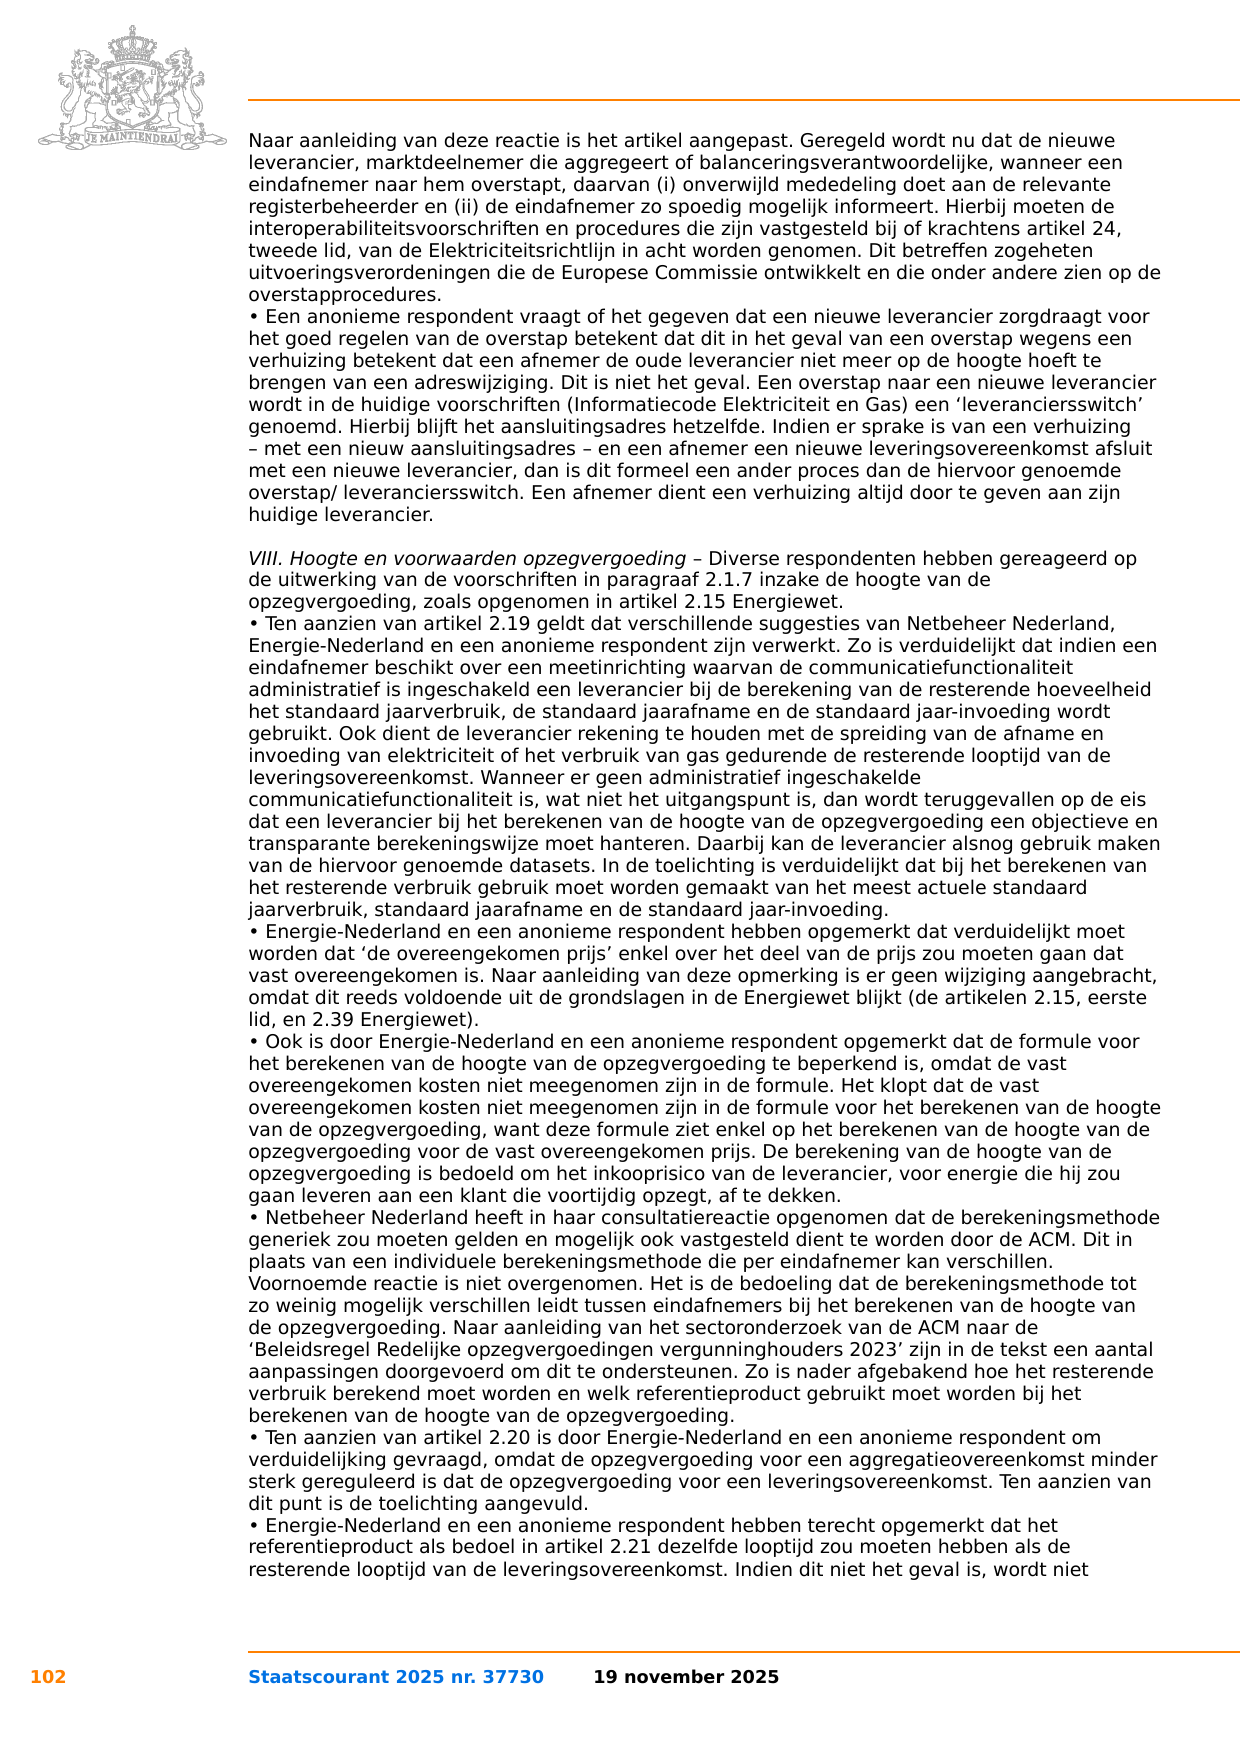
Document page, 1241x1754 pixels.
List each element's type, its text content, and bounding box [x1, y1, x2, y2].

picture [38, 25, 227, 150]
text • Ook is door Energie-Nederland en een anonieme respondent opgemerkt dat de formule voor het berekenen van de hoogte van de opzegvergoeding te beperkend is, omdat de vast overeengekomen kosten niet meegenomen zijn in de formule. Het klopt dat de vast overeengekomen kosten niet meegenomen zijn in de formule voor het berekenen van de hoogte van de opzegvergoeding, want deze formule ziet enkel op het berekenen van de hoogte van de opzegvergoeding voor de vast overeengekomen prijs. De berekening van de hoogte van de opzegvergoeding is bedoeld om het inkooprisico van de leverancier, voor energie die hij zou gaan leveren aan een klant die voortijdig opzegt, af te dekken. [248, 1031, 1163, 1207]
text • Ten aanzien van artikel 2.20 is door Energie-Nederland en een anonieme respondent om verduidelijking gevraagd, omdat de opzegvergoeding voor een aggregatieovereenkomst minder sterk gereguleerd is dat de opzegvergoeding voor een leveringsovereenkomst. Ten aanzien van dit punt is de toelichting aangevuld. [248, 1427, 1163, 1514]
text • Een anonieme respondent vraagt of het gegeven dat een nieuwe leverancier zorgdraagt voor het goed regelen van de overstap betekent dat dit in het geval van een overstap wegens een verhuizing betekent dat een afnemer de oude leverancier niet meer op de hoogte hoeft te brengen van een adreswijziging. Dit is niet het geval. Een overstap naar een nieuwe leverancier wordt in de huidige voorschriften (Informatiecode Elektriciteit en Gas) een ‘leveranciersswitch’ genoemd. Hierbij blijft het aansluitingsadres hetzelfde. Indien er sprake is van een verhuizing – met een nieuw aansluitingsadres – en een afnemer een nieuwe leveringsovereenkomst afsluit met een nieuwe leverancier, dan is dit formeel een ander proces dan de hiervoor genoemde overstap/ leveranciersswitch. Een afnemer dient een verhuizing altijd door te geven aan zijn huidige leverancier. [248, 306, 1163, 526]
text • Netbeheer Nederland heeft in haar consultatiereactie opgenomen dat de berekeningsmethode generiek zou moeten gelden en mogelijk ook vastgesteld dient te worden door de ACM. Dit in plaats van een individuele berekeningsmethode die per eindafnemer kan verschillen. Voornoemde reactie is niet overgenomen. Het is de bedoeling dat de berekeningsmethode tot zo weinig mogelijk verschillen leidt tussen eindafnemers bij het berekenen van de hoogte van de opzegvergoeding. Naar aanleiding van het sectoronderzoek van de ACM naar de ‘Beleidsregel Redelijke opzegvergoedingen vergunninghouders 2023’ zijn in de tekst een aantal aanpassingen doorgevoerd om dit te ondersteunen. Zo is nader afgebakend hoe het resterende verbruik berekend moet worden en welk referentieproduct gebruikt moet worden bij het berekenen van de hoogte van de opzegvergoeding. [248, 1207, 1163, 1427]
text • Ten aanzien van artikel 2.19 geldt dat verschillende suggesties van Netbeheer Nederland, Energie-Nederland en een anonieme respondent zijn verwerkt. Zo is verduidelijkt dat indien een eindafnemer beschikt over een meetinrichting waarvan de communicatiefunctionaliteit administratief is ingeschakeld een leverancier bij de berekening van de resterende hoeveelheid het standaard jaarverbruik, de standaard jaarafname en de standaard jaar-invoeding wordt gebruikt. Ook dient de leverancier rekening te houden met de spreiding van de afname en invoeding van elektriciteit of het verbruik van gas gedurende de resterende looptijd van de leveringsovereenkomst. Wanneer er geen administratief ingeschakelde communicatiefunctionaliteit is, wat niet het uitgangspunt is, dan wordt teruggevallen op de eis dat een leverancier bij het berekenen van de hoogte van de opzegvergoeding een objectieve en transparante berekeningswijze moet hanteren. Daarbij kan de leverancier alsnog gebruik maken van de hiervoor genoemde datasets. In de toelichting is verduidelijkt dat bij het berekenen van het resterende verbruik gebruik moet worden gemaakt van het meest actuele standaard jaarverbruik, standaard jaarafname en de standaard jaar-invoeding. [248, 613, 1163, 921]
text • Energie-Nederland en een anonieme respondent hebben opgemerkt dat verduidelijkt moet worden dat ‘de overeengekomen prijs’ enkel over het deel van de prijs zou moeten gaan dat vast overeengekomen is. Naar aanleiding van deze opmerking is er geen wijziging aangebracht, omdat dit reeds voldoende uit de grondslagen in de Energiewet blijkt (de artikelen 2.15, eerste lid, en 2.39 Energiewet). [248, 921, 1163, 1031]
text • Energie-Nederland en een anonieme respondent hebben terecht opgemerkt dat het referentieproduct als bedoel in artikel 2.21 dezelfde looptijd zou moeten hebben als de resterende looptijd van de leveringsovereenkomst. Indien dit niet het geval is, wordt niet [248, 1514, 1163, 1580]
text VIII. Hoogte en voorwaarden opzegvergoeding – Diverse respondenten hebben gereageerd op de uitwerking van de voorschriften in paragraaf 2.1.7 inzake de hoogte van de opzegvergoeding, zoals opgenomen in artikel 2.15 Energiewet. [248, 547, 1163, 613]
text Naar aanleiding van deze reactie is het artikel aangepast. Geregeld wordt nu dat de nieuwe leverancier, marktdeelnemer die aggregeert of balanceringsverantwoordelijke, wanneer een eindafnemer naar hem overstapt, daarvan (i) onverwijld mededeling doet aan de relevante registerbeheerder en (ii) de eindafnemer zo spoedig mogelijk informeert. Hierbij moeten de interoperabiliteitsvoorschriften en procedures die zijn vastgesteld bij of krachtens artikel 24, tweede lid, van de Elektriciteitsrichtlijn in acht worden genomen. Dit betreffen zogeheten uitvoeringsverordeningen die de Europese Commissie ontwikkelt en die onder andere zien op de overstapprocedures. [248, 130, 1163, 306]
